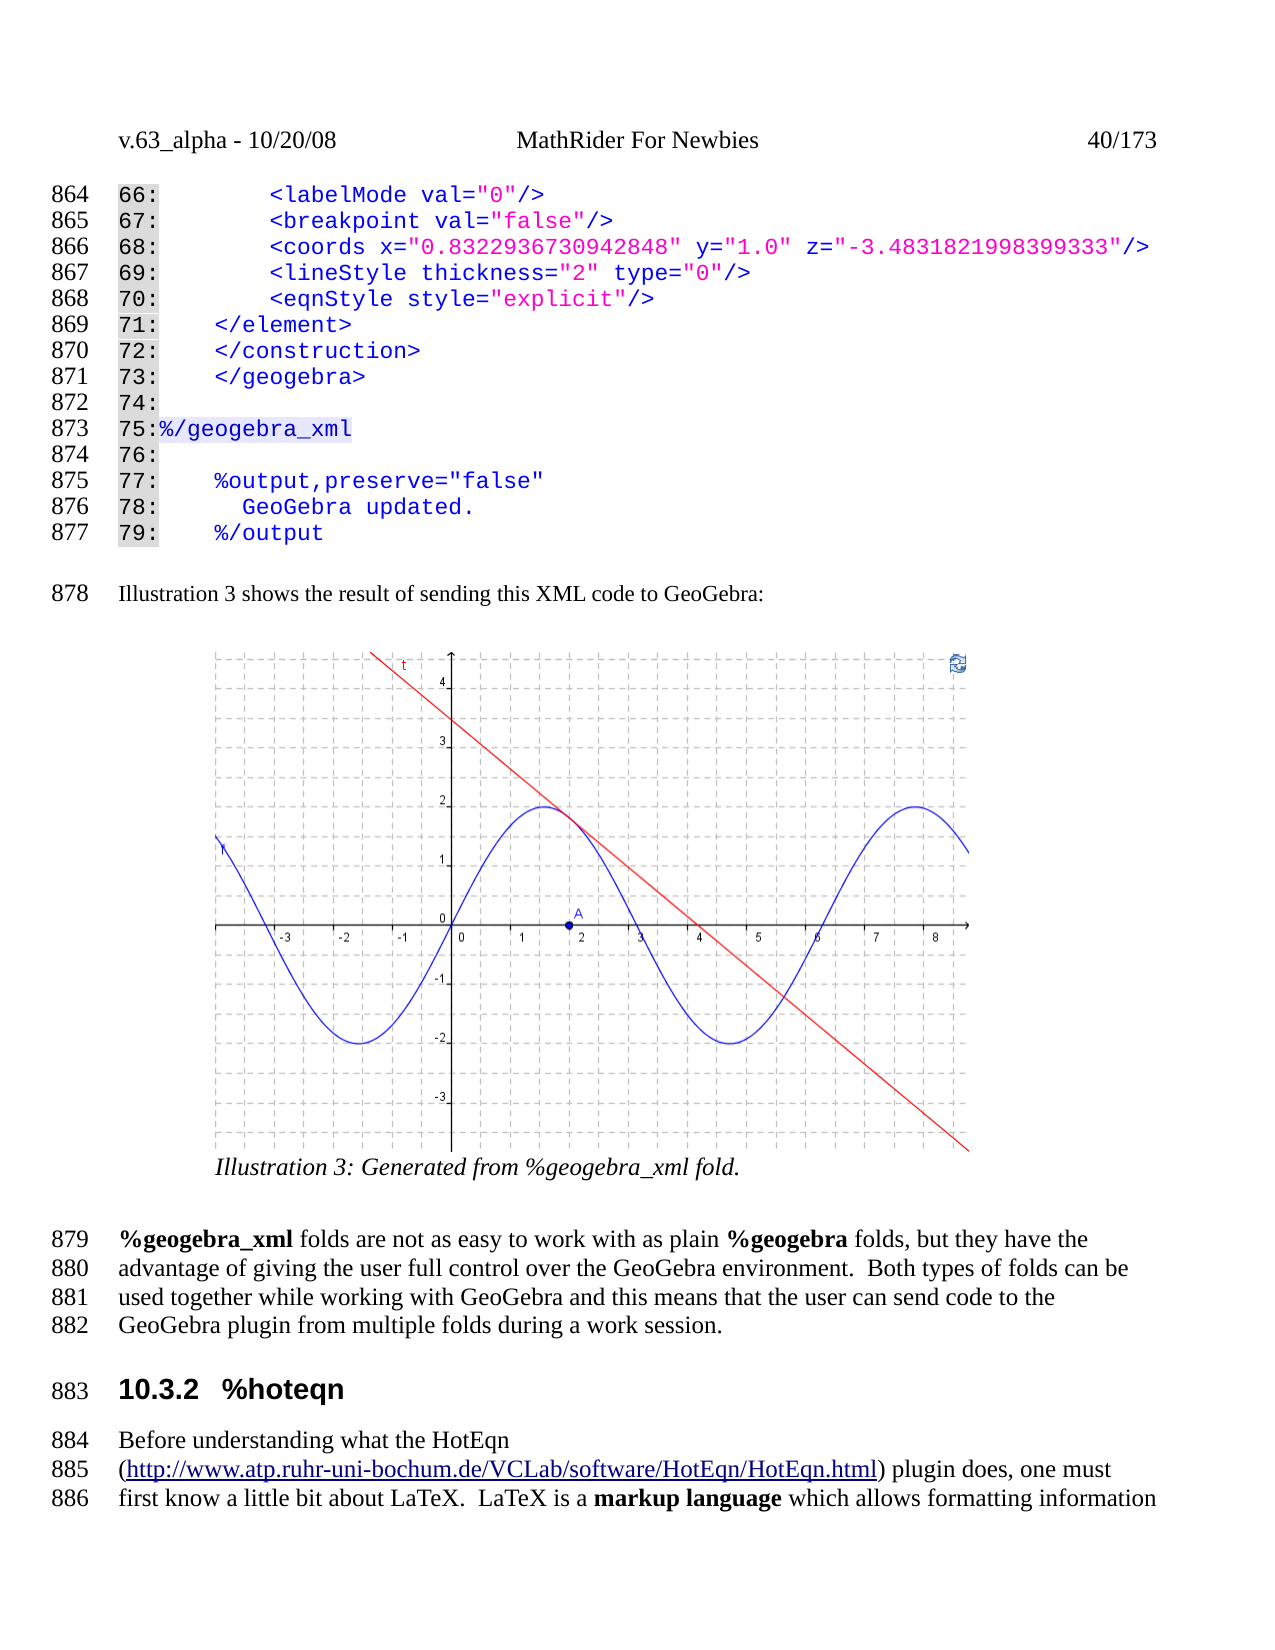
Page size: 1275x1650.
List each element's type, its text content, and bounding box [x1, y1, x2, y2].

subtitle %hoteqn [118, 1372, 1157, 1405]
text 66: <labelMode val="0"/> [118, 184, 1157, 210]
text 67: <breakpoint val="false"/> [118, 210, 1157, 236]
text 68: <coords x="0.8322936730942848" y="1.0" z="-3.4831821998399333"/> [118, 236, 1157, 262]
text 74: [118, 391, 1157, 417]
text %geogebra_xml folds are not as easy to work with as plain %geogebra folds, but they have the advantage of giving the user full control over the GeoGebra environment. Both types of folds can be used together while working with GeoGebra and this means that the user can send code to the GeoGebra plugin from multiple folds during a work session. [118, 1224, 1157, 1339]
text 70: <eqnStyle style="explicit"/> [118, 288, 1157, 313]
picture [215, 652, 969, 1152]
text 79: %/output [118, 521, 1157, 547]
text 75:%/geogebra_xml [118, 417, 1157, 443]
text 72: </construction> [118, 339, 1157, 365]
text 77: %output,preserve="false" [118, 469, 1157, 495]
text 69: <lineStyle thickness="2" type="0"/> [118, 262, 1157, 288]
text 71: </element> [118, 313, 1157, 339]
text 73: </geogebra> [118, 365, 1157, 391]
text Illustration 3: Generated from %geogebra_xml fold. [215, 1152, 969, 1181]
text Before understanding what the HotEqn (http://www.atp.ruhr-uni-bochum.de/VCLab/software/HotEqn/HotEqn.html) plugin does, one must first know a little bit about LaTeX. LaTeX is a markup language which allows formatting information [118, 1425, 1157, 1512]
text 76: [118, 443, 1157, 469]
text 78: GeoGebra updated. [118, 495, 1157, 521]
text Illustration 3 shows the result of sending this XML code to GeoGebra: [118, 580, 1157, 607]
